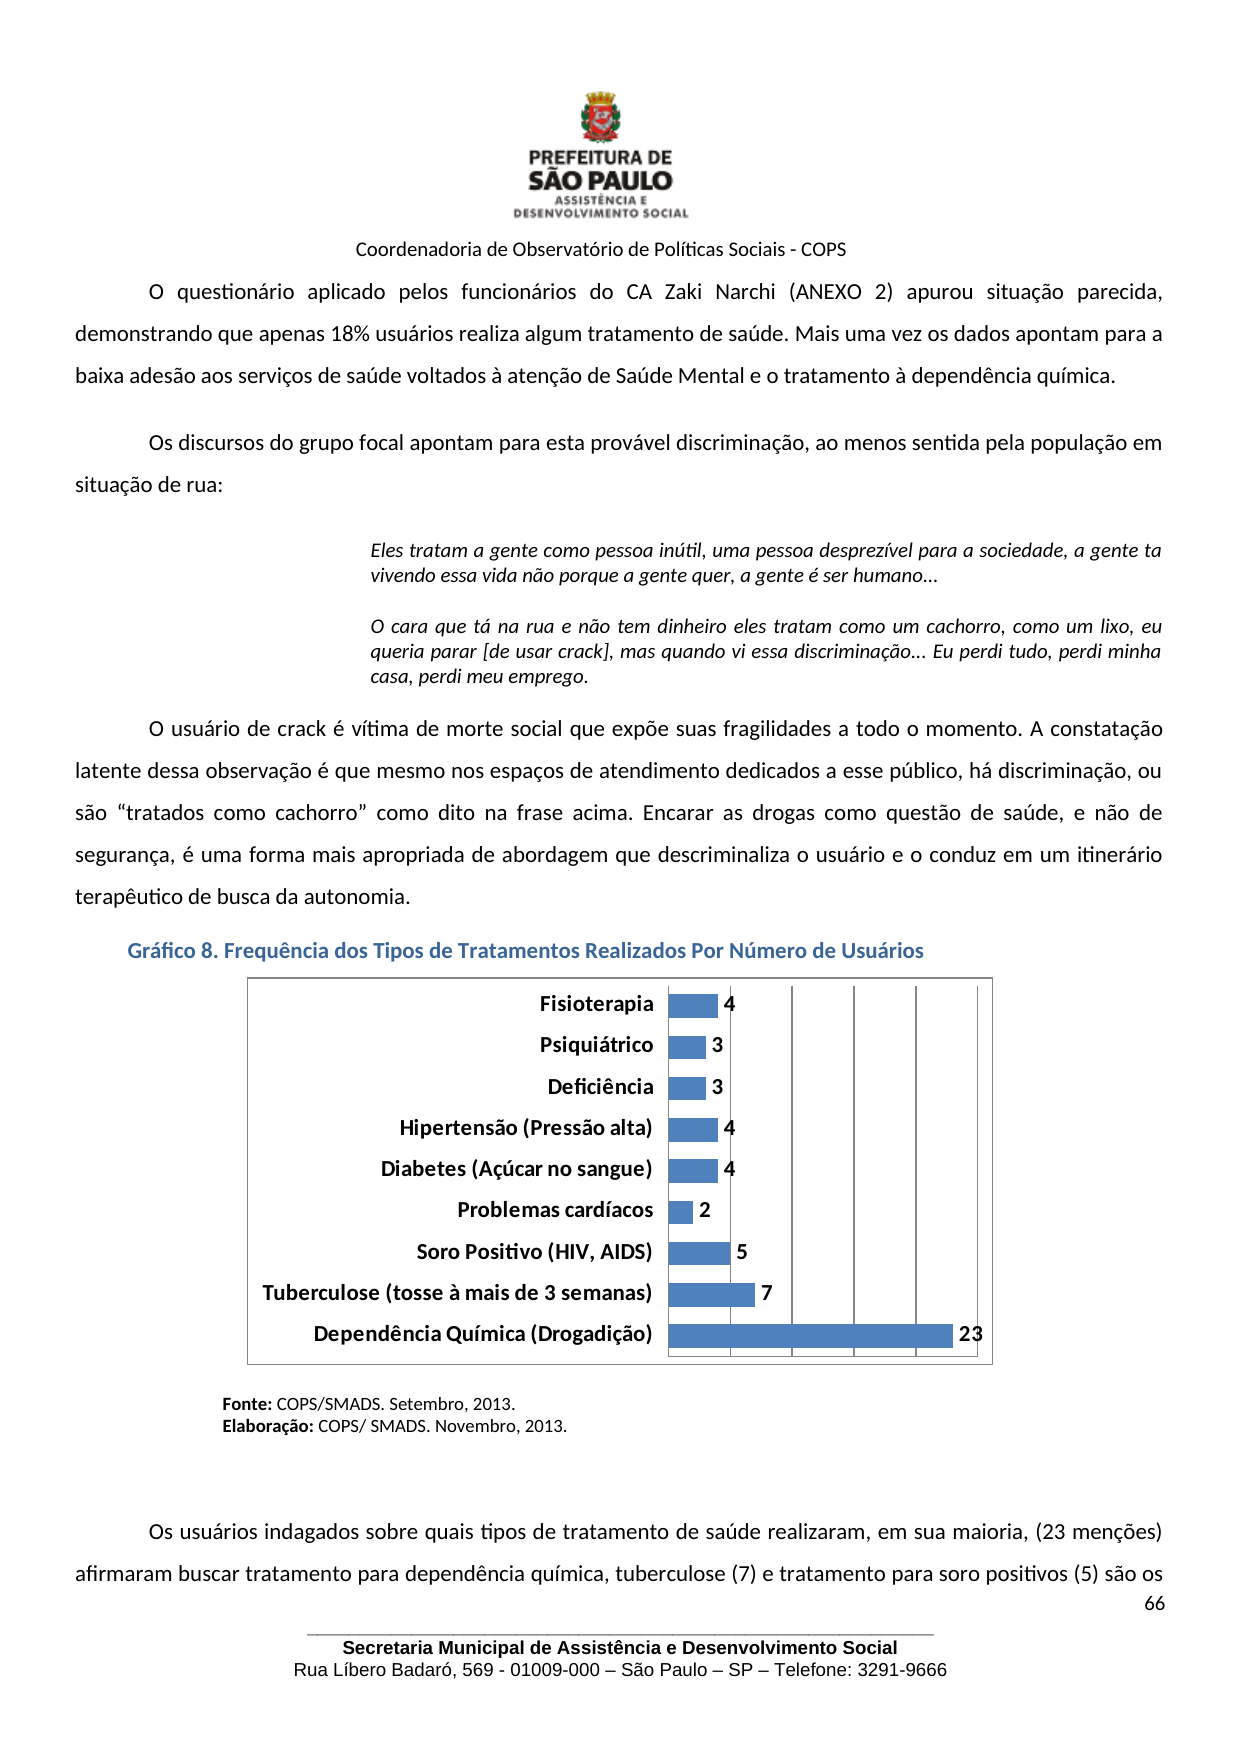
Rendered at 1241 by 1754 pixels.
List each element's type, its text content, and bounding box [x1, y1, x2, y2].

text Os discursos do grupo focal apontam para esta provável discriminação, ao menos sentida pela população em situação de rua: [75, 428, 1165, 498]
text Elaboração: COPS/ SMADS. Novembro, 2013. [149, 1415, 1165, 1438]
text O usuário de crack é vítima de morte social que expõe suas fragilidades a todo o momento. A constatação latente dessa observação é que mesmo nos espaços de atendimento dedicados a esse público, há discriminação, ou são “tratados como cachorro” como dito na frase acima. Encarar as drogas como questão de saúde, e não de segurança, é uma forma mais apropriada de abordagem que descriminaliza o usuário e o conduz em um itinerário terapêutico de busca da autonomia. [75, 714, 1165, 910]
list Gráfico 8. Frequência dos Tipos de Tratamentos Realizados Por Número de Usuários [127, 937, 1165, 964]
text Eles tratam a gente como pessoa inútil, uma pessoa desprezível para a sociedade, a gente ta vivendo essa vida não porque a gente quer, a gente é ser humano... [370, 537, 1165, 588]
text O questionário aplicado pelos funcionários do CA Zaki Narchi (ANEXO 2) apurou situação parecida, demonstrando que apenas 18% usuários realiza algum tratamento de saúde. Mais uma vez os dados apontam para a baixa adesão aos serviços de saúde voltados à atenção de Saúde Mental e o tratamento à dependência química. [75, 277, 1165, 389]
text Fonte: COPS/SMADS. Setembro, 2013. [149, 1392, 1165, 1415]
text O cara que tá na rua e não tem dinheiro eles tratam como um cachorro, como um lixo, eu queria parar [de usar crack], mas quando vi essa discriminação... Eu perdi tudo, perdi minha casa, perdi meu emprego. [370, 613, 1165, 689]
text Os usuários indagados sobre quais tipos de tratamento de saúde realizaram, em sua maioria, (23 menções) afirmaram buscar tratamento para dependência química, tuberculose (7) e tratamento para soro positivos (5) são os [75, 1517, 1165, 1587]
